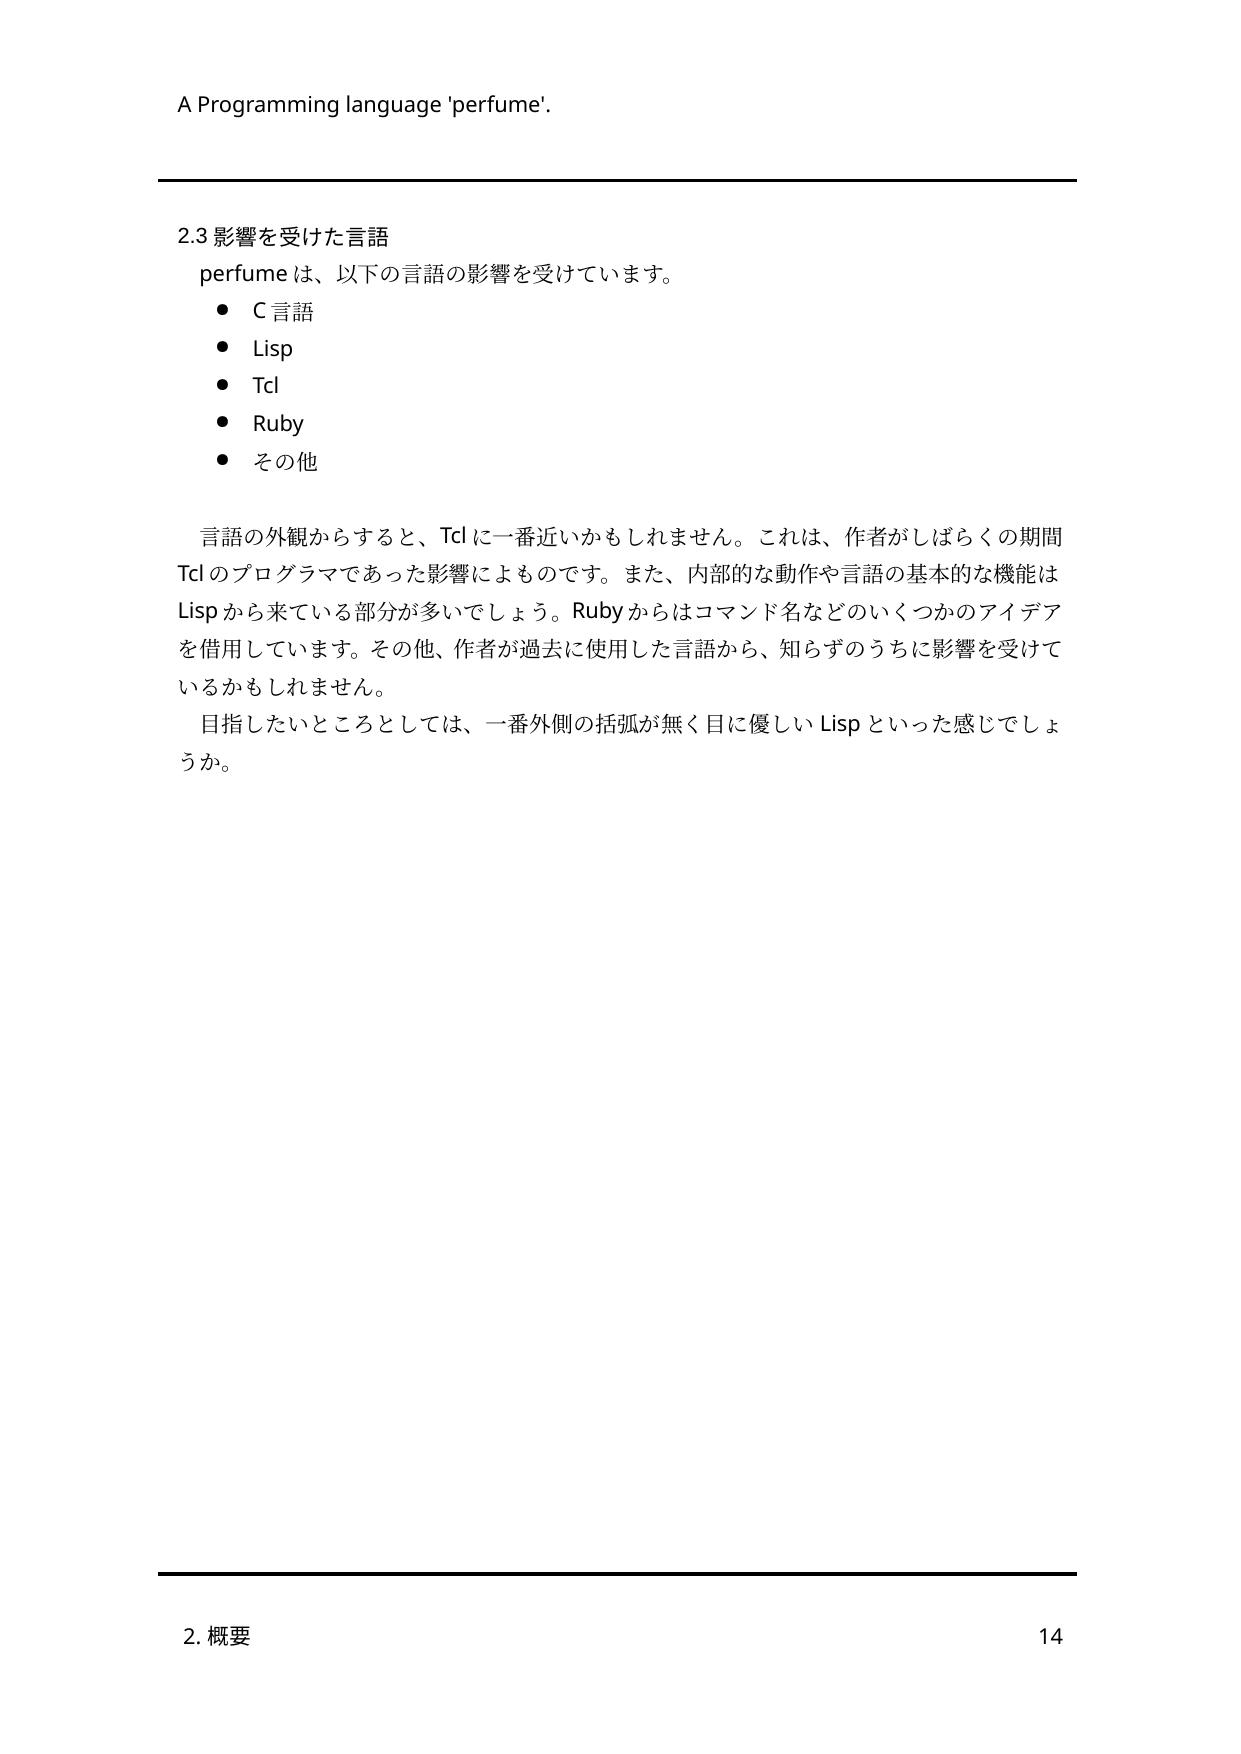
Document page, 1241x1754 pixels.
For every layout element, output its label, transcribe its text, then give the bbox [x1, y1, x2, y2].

list Lisp [215, 329, 1063, 367]
list その他 [215, 442, 1063, 479]
text 言語の外観からすると、Tclに一番近いかもしれません。これは、作者がしばらくの期間Tclのプログラマであった影響によものです。また、内部的な動作や言語の基本的な機能はLispから来ている部分が多いでしょう。Rubyからはコマンド名などのいくつかのアイデアを借用しています。その他、作者が過去に使用した言語から、知らずのうちに影響を受けているかもしれません。 [177, 517, 1063, 704]
list Ruby [215, 404, 1063, 442]
list C言語 [215, 292, 1063, 329]
subtitle 2.3 影響を受けた言語 [177, 217, 1063, 254]
text perfumeは、以下の言語の影響を受けています。 [177, 254, 1063, 292]
text 目指したいところとしては、一番外側の括弧が無く目に優しいLispといった感じでしょうか。 [177, 704, 1063, 779]
list Tcl [215, 367, 1063, 404]
